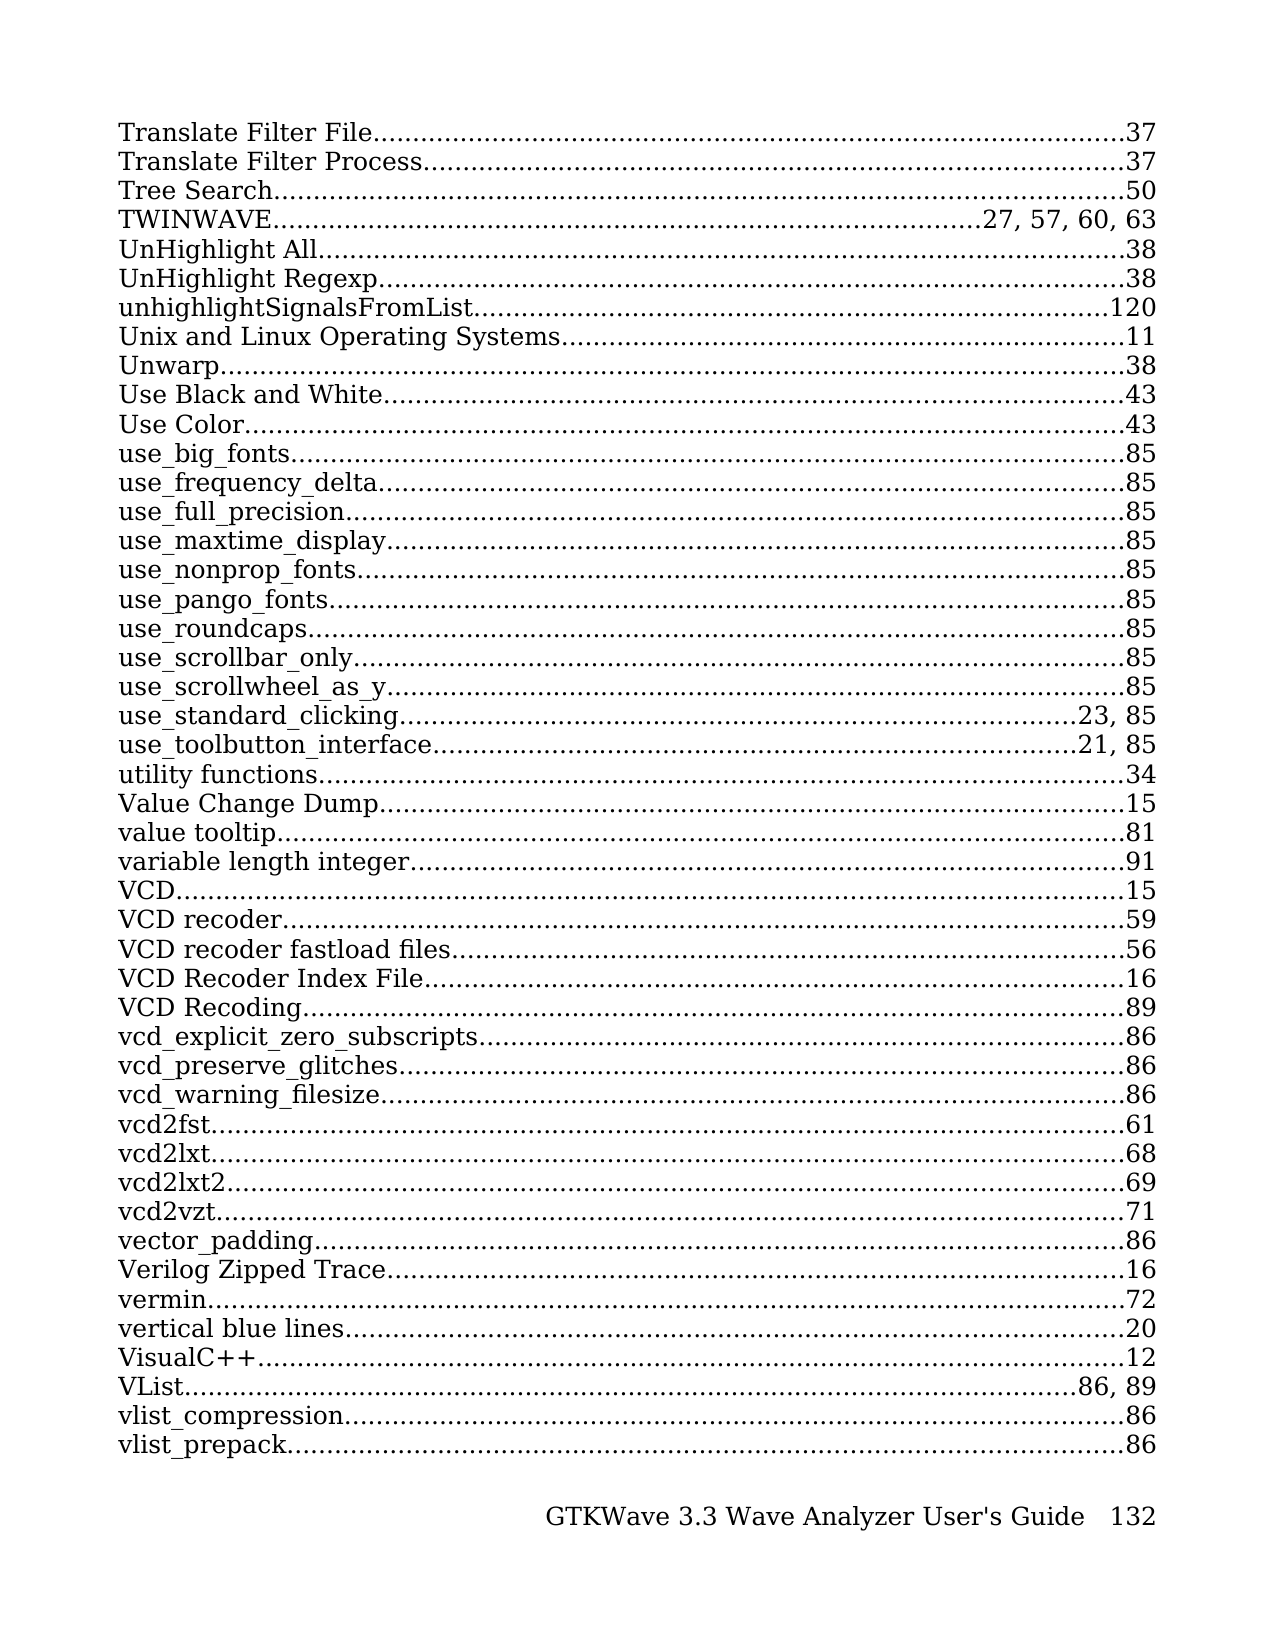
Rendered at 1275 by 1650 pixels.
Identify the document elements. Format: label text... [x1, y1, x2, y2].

text Translate Filter Process 37 [118, 147, 1157, 176]
text Translate Filter File 37 [118, 118, 1157, 147]
text UnHighlight Regexp 38 [118, 264, 1157, 293]
text vertical blue lines 20 [118, 1314, 1157, 1343]
text use_pango_fonts 85 [118, 585, 1157, 614]
text use_scrollwheel_as_y 85 [118, 672, 1157, 701]
text unhighlightSignalsFromList 120 [118, 293, 1157, 322]
text vcd2fst 61 [118, 1110, 1157, 1139]
text use_nonprop_fonts 85 [118, 556, 1157, 585]
text Use Color 43 [118, 410, 1157, 439]
text use_frequency_delta 85 [118, 468, 1157, 497]
text use_standard_clicking 23, 85 [118, 701, 1157, 731]
text use_maxtime_display 85 [118, 526, 1157, 556]
text vcd2lxt 68 [118, 1139, 1157, 1168]
text VList 86, 89 [118, 1372, 1157, 1401]
text Value Change Dump 15 [118, 789, 1157, 818]
text TWINWAVE 27, 57, 60, 63 [118, 206, 1157, 235]
text Unix and Linux Operating Systems 11 [118, 322, 1157, 351]
text vlist_prepack 86 [118, 1431, 1157, 1460]
text use_big_fonts 85 [118, 439, 1157, 468]
text use_toolbutton_interface 21, 85 [118, 731, 1157, 760]
text variable length integer 91 [118, 847, 1157, 876]
text VCD recoder 59 [118, 906, 1157, 935]
text VisualC++ 12 [118, 1343, 1157, 1372]
text VCD recoder fastload files 56 [118, 935, 1157, 964]
text vector_padding 86 [118, 1226, 1157, 1256]
text vlist_compression 86 [118, 1401, 1157, 1431]
text VCD 15 [118, 876, 1157, 906]
text Verilog Zipped Trace 16 [118, 1256, 1157, 1285]
text use_roundcaps 85 [118, 614, 1157, 643]
text vcd_warning_filesize 86 [118, 1081, 1157, 1110]
text value tooltip 81 [118, 818, 1157, 847]
text vermin 72 [118, 1285, 1157, 1314]
text Unwarp 38 [118, 351, 1157, 381]
text Tree Search 50 [118, 176, 1157, 206]
text UnHighlight All 38 [118, 235, 1157, 264]
text vcd_preserve_glitches 86 [118, 1051, 1157, 1081]
text use_full_precision 85 [118, 497, 1157, 526]
text use_scrollbar_only 85 [118, 643, 1157, 672]
text vcd2lxt2 69 [118, 1168, 1157, 1197]
text vcd2vzt 71 [118, 1197, 1157, 1226]
text vcd_explicit_zero_subscripts 86 [118, 1022, 1157, 1051]
text VCD Recoder Index File 16 [118, 964, 1157, 993]
text Use Black and White 43 [118, 381, 1157, 410]
text utility functions 34 [118, 760, 1157, 789]
text VCD Recoding 89 [118, 993, 1157, 1022]
